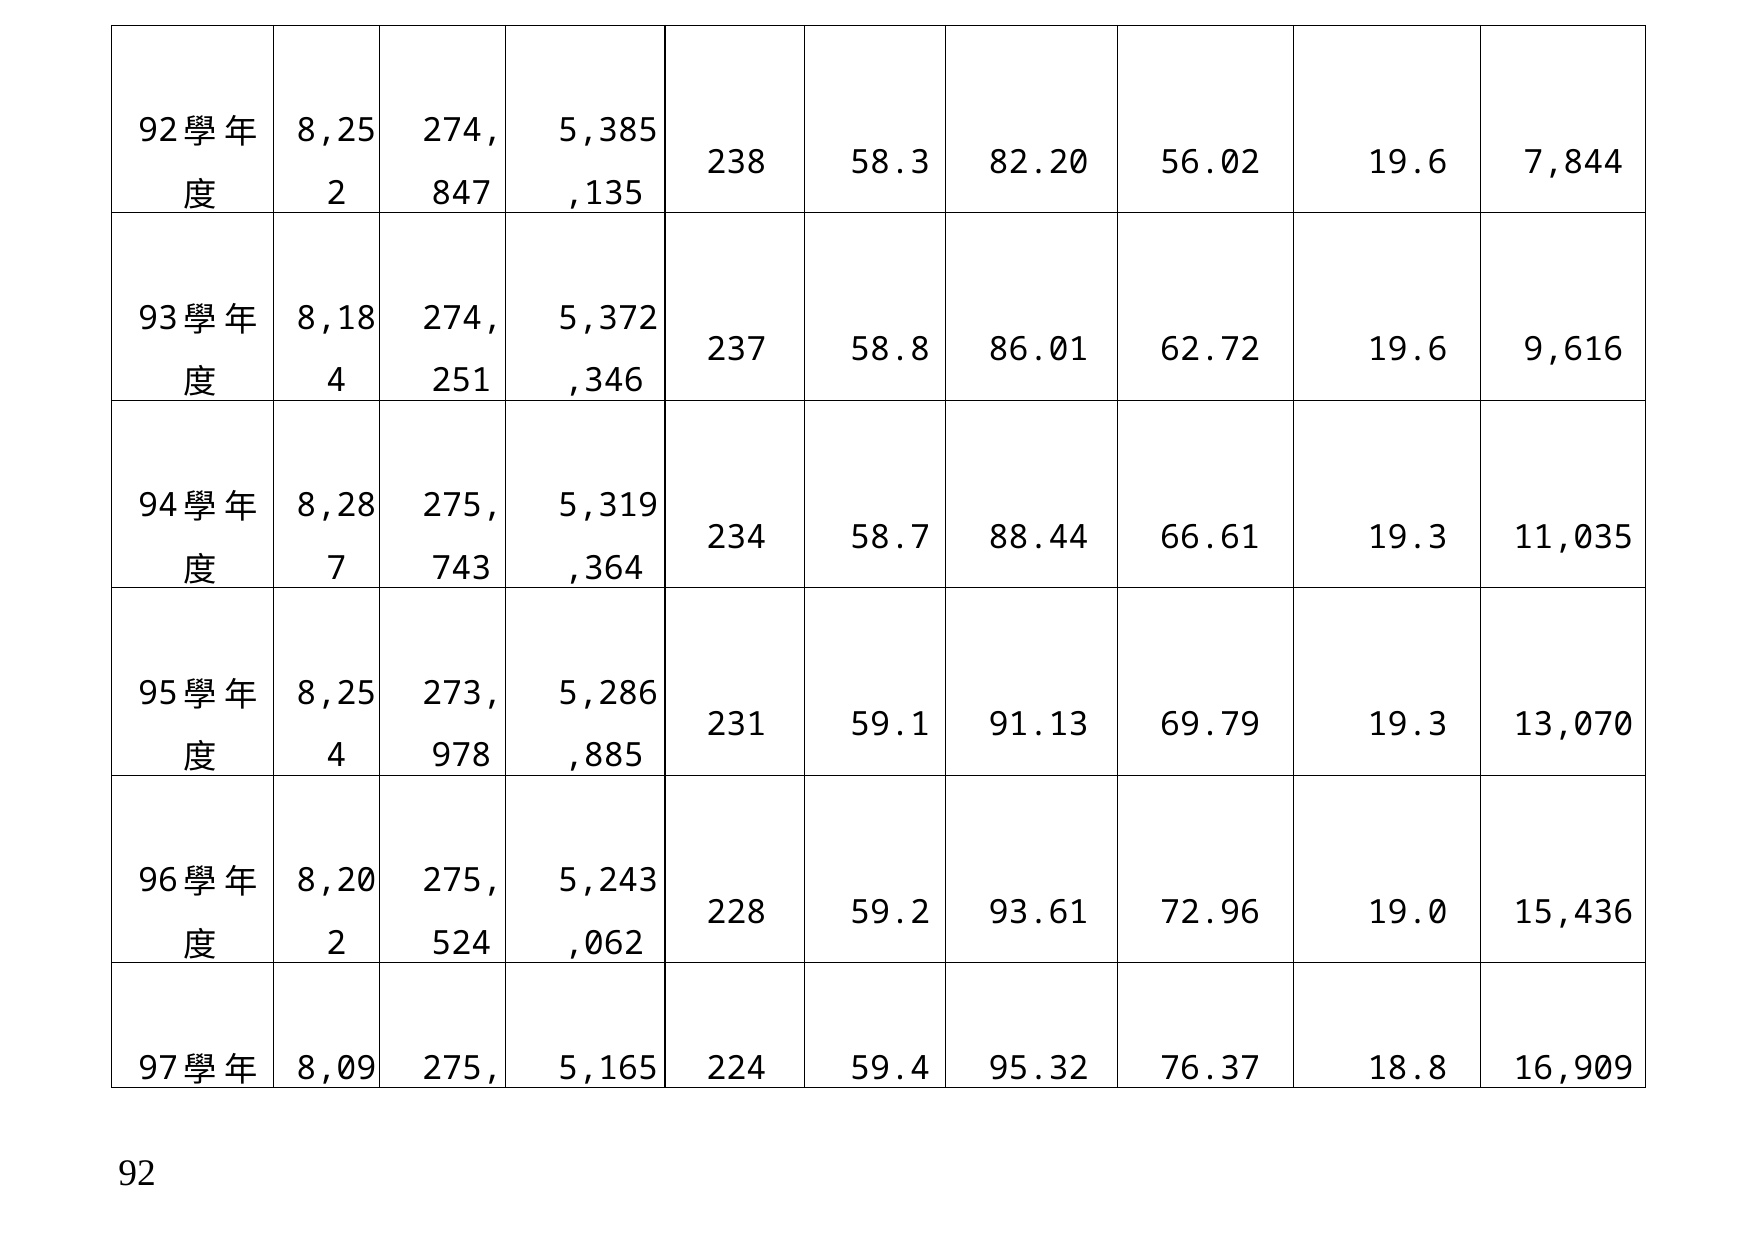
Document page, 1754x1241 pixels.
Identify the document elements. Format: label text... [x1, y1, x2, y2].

table_cell 94學年度 [112, 401, 273, 587]
table_cell 8,252 [274, 26, 379, 212]
table_cell 95.32 [946, 963, 1117, 1087]
table_cell 88.44 [946, 401, 1117, 587]
table_cell 96學年度 [112, 776, 273, 962]
table_cell 19.6 [1294, 26, 1480, 212]
table_cell 82.20 [946, 26, 1117, 212]
table_cell 19.0 [1294, 776, 1480, 962]
table_cell 15,436 [1481, 776, 1645, 962]
table_cell 275, [380, 963, 505, 1087]
table_cell 72.96 [1118, 776, 1293, 962]
table_cell 7,844 [1481, 26, 1645, 212]
table_cell 58.3 [805, 26, 945, 212]
table_cell 62.72 [1118, 213, 1293, 400]
table_cell 237 [666, 213, 804, 400]
table_cell 274,847 [380, 26, 505, 212]
table_cell 13,070 [1481, 588, 1645, 775]
table_cell 273,978 [380, 588, 505, 775]
table_cell 224 [666, 963, 804, 1087]
table_cell 93學年度 [112, 213, 273, 400]
table_cell 56.02 [1118, 26, 1293, 212]
table_cell 59.2 [805, 776, 945, 962]
table_cell 234 [666, 401, 804, 587]
table_cell 86.01 [946, 213, 1117, 400]
table_cell 76.37 [1118, 963, 1293, 1087]
table_cell 9,616 [1481, 213, 1645, 400]
table_cell 97學年 [112, 963, 273, 1087]
table_cell 92學年度 [112, 26, 273, 212]
table_cell 91.13 [946, 588, 1117, 775]
table_cell 275,743 [380, 401, 505, 587]
table_cell 5,372,346 [506, 213, 664, 400]
table_cell 5,243,062 [506, 776, 664, 962]
table_cell 8,202 [274, 776, 379, 962]
table_cell 18.8 [1294, 963, 1480, 1087]
table_cell 274,251 [380, 213, 505, 400]
table_cell 5,385,135 [506, 26, 664, 212]
table_cell 59.1 [805, 588, 945, 775]
table_cell 16,909 [1481, 963, 1645, 1087]
table_cell 66.61 [1118, 401, 1293, 587]
table_cell 8,254 [274, 588, 379, 775]
table_cell 58.8 [805, 213, 945, 400]
table_cell 69.79 [1118, 588, 1293, 775]
table_cell 93.61 [946, 776, 1117, 962]
table_cell 19.6 [1294, 213, 1480, 400]
table_cell 19.3 [1294, 401, 1480, 587]
table_cell 58.7 [805, 401, 945, 587]
table_cell 19.3 [1294, 588, 1480, 775]
table_cell 5,319,364 [506, 401, 664, 587]
table_cell 275,524 [380, 776, 505, 962]
table_cell 228 [666, 776, 804, 962]
table_cell 11,035 [1481, 401, 1645, 587]
table_cell 8,287 [274, 401, 379, 587]
table_cell 5,165 [506, 963, 664, 1087]
table_cell 238 [666, 26, 804, 212]
table_cell 59.4 [805, 963, 945, 1087]
table_cell 8,09 [274, 963, 379, 1087]
table_cell 231 [666, 588, 804, 775]
table_cell 5,286,885 [506, 588, 664, 775]
table_cell 95學年度 [112, 588, 273, 775]
table_cell 8,184 [274, 213, 379, 400]
